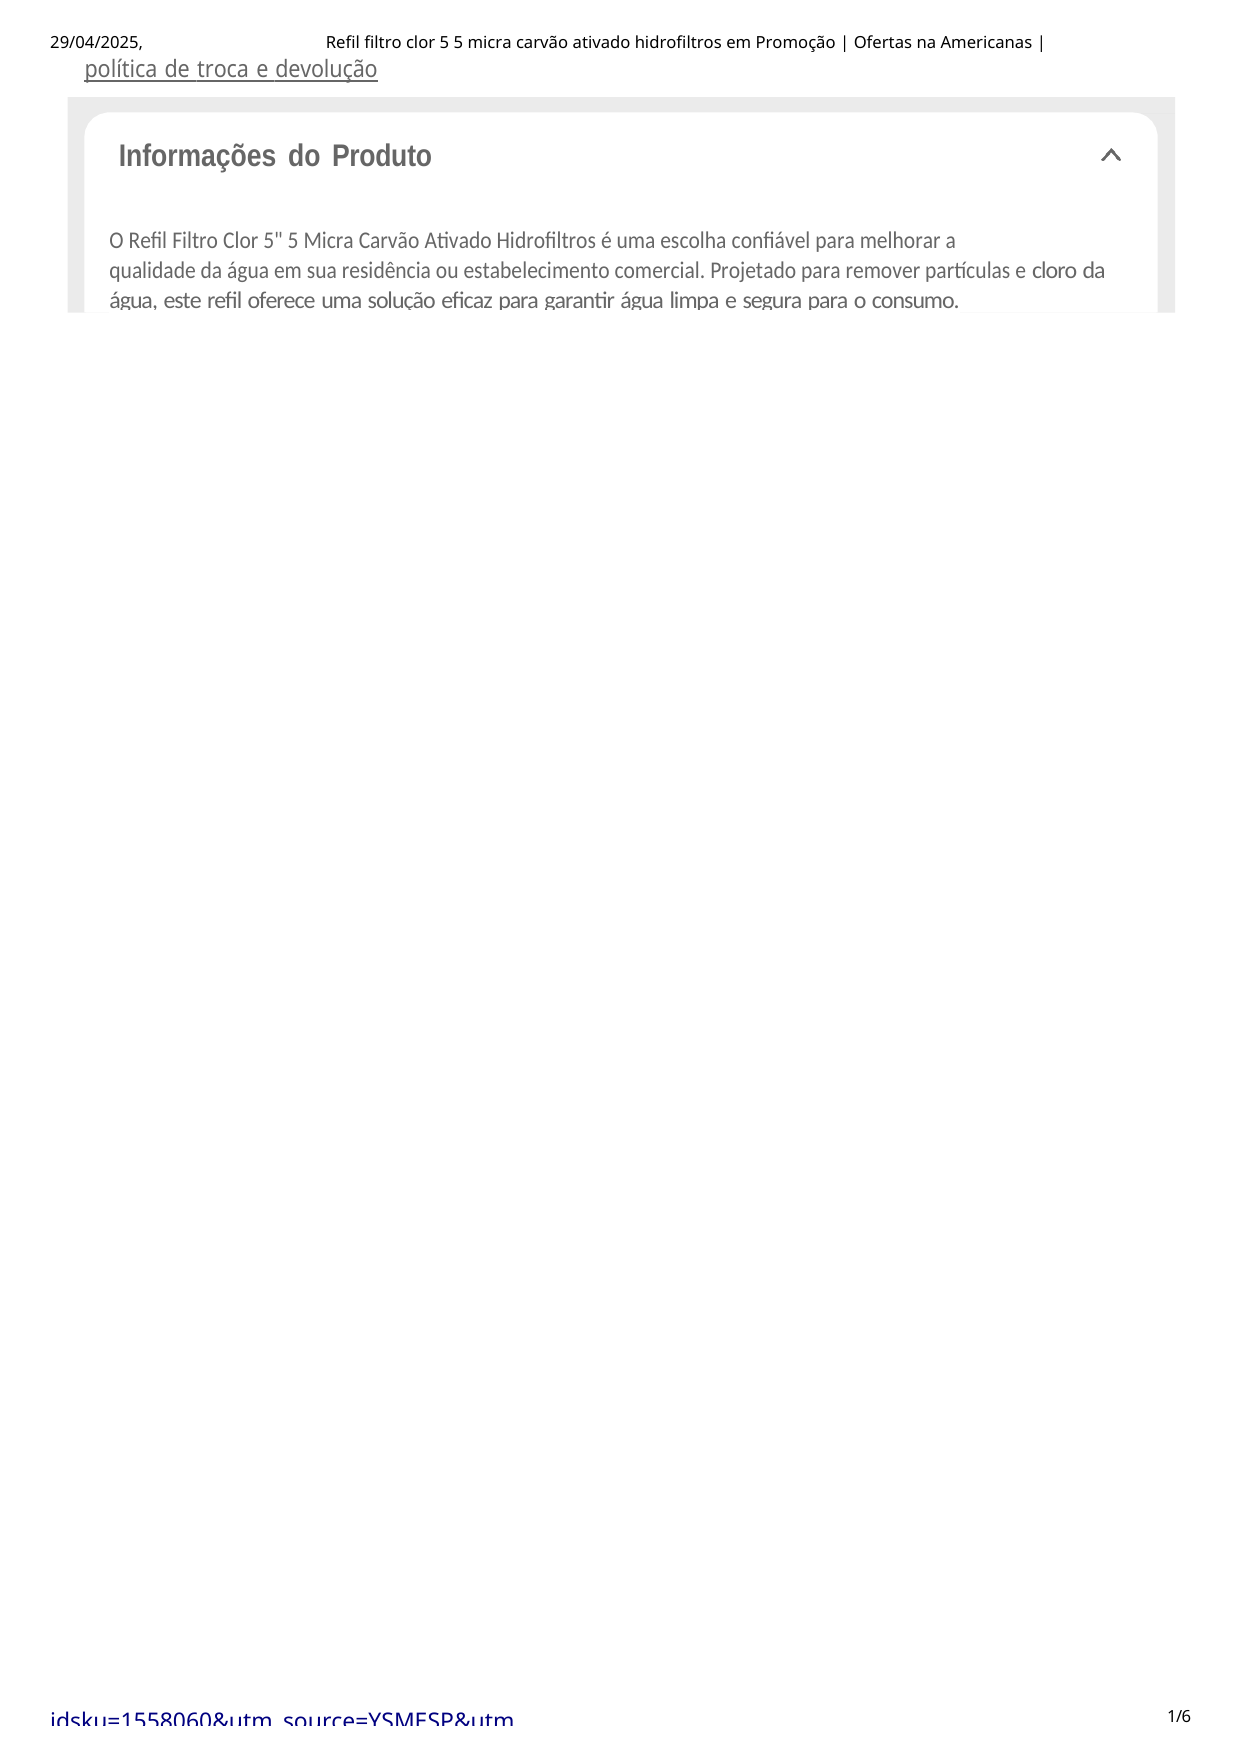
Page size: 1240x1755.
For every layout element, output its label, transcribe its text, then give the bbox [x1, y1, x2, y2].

text política de troca e devolução [84, 52, 1195, 85]
